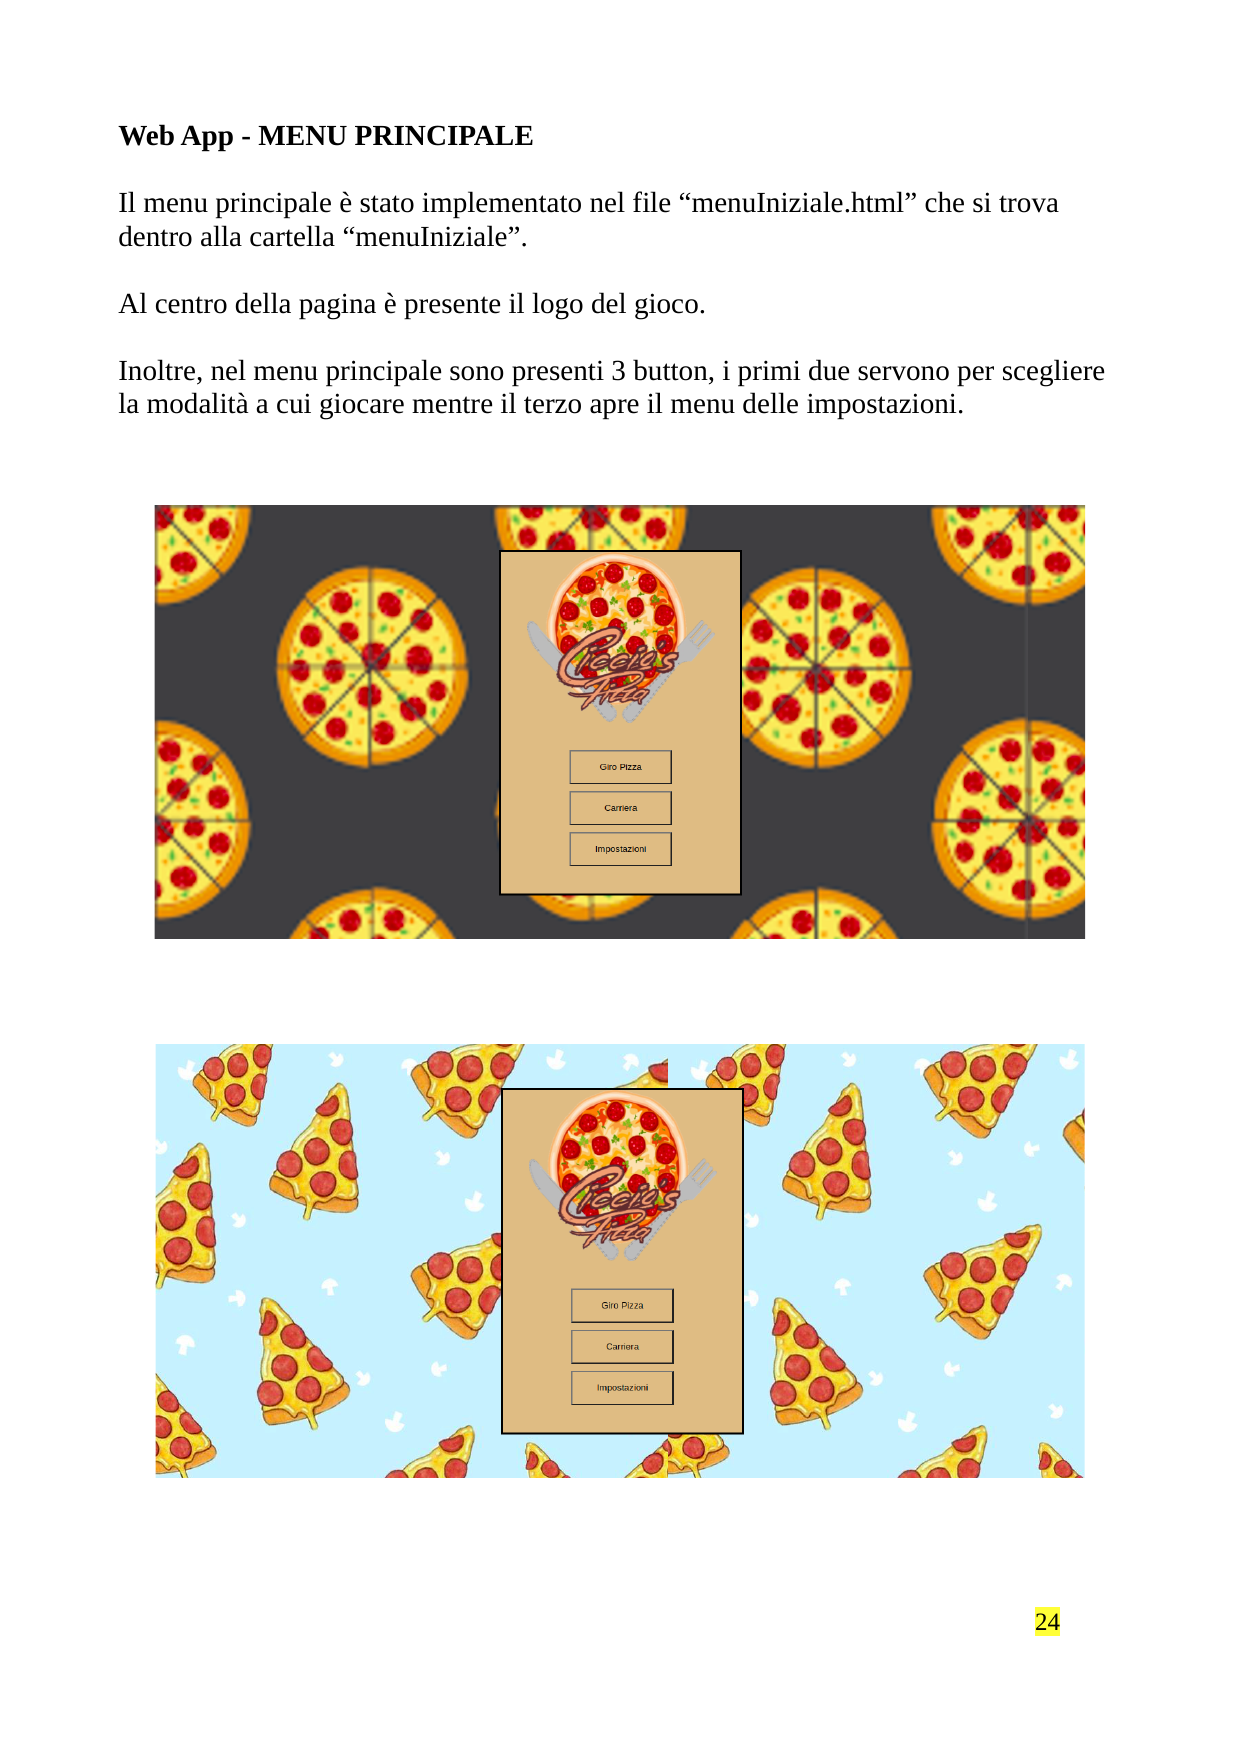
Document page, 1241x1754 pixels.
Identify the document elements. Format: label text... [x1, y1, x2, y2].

text Al centro della pagina è presente il logo del gioco. [118, 286, 1122, 319]
text Il menu principale è stato implementato nel file “menuIniziale.html” che si trova dentro alla cartella “menuIniziale”. [118, 185, 1122, 252]
picture [154, 505, 1086, 939]
text Inoltre, nel menu principale sono presenti 3 button, i primi due servono per scegliere la modalità a cui giocare mentre il terzo apre il menu delle impostazioni. [118, 353, 1122, 420]
text Web App - MENU PRINCIPALE [118, 118, 1122, 152]
picture [155, 1044, 1085, 1478]
